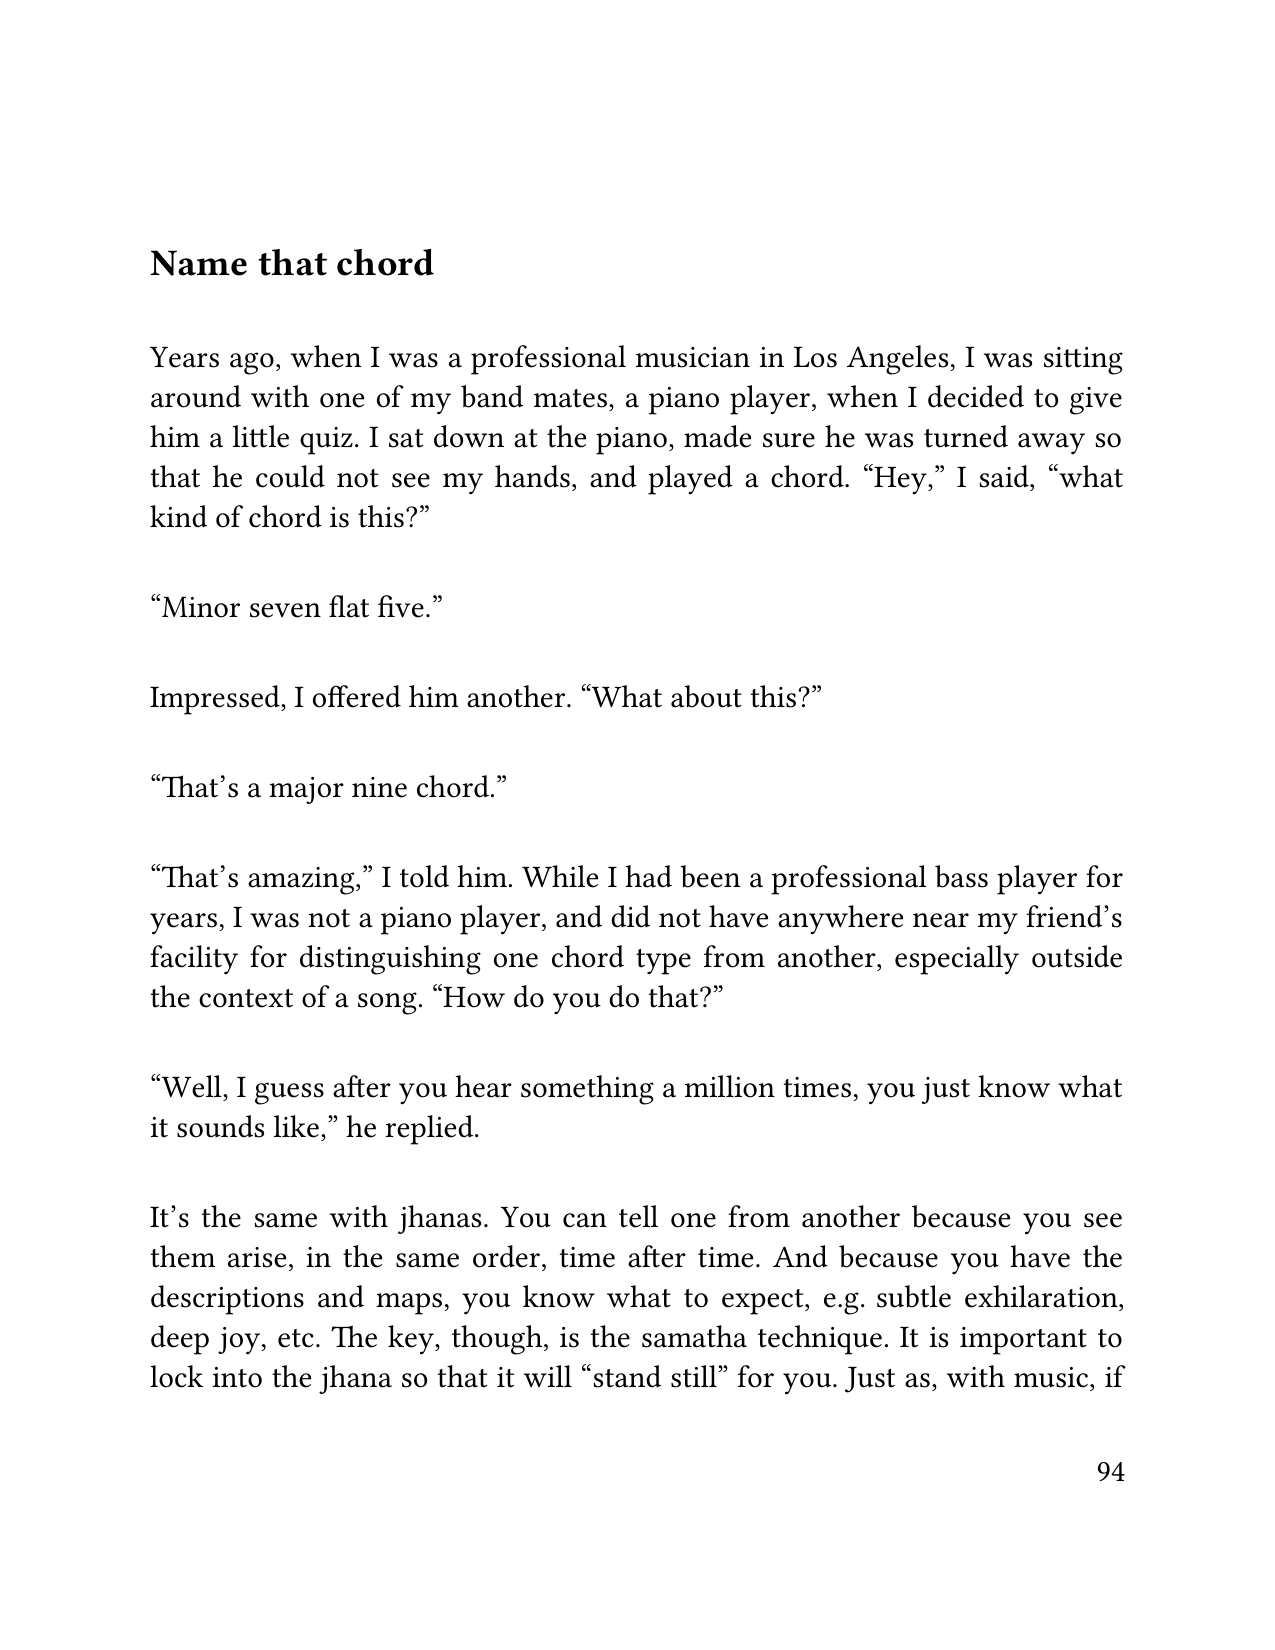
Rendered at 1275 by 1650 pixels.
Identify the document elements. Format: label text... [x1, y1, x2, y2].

text Years ago, when I was a professional musician in Los Angeles, I was sitting around with one of my band mates, a piano player, when I decided to give him a little quiz. I sat down at the piano, made sure he was turned away so that he could not see my hands, and played a chord. “Hey,” I said, “what kind of chord is this?” [150, 335, 1125, 535]
text Impressed, I offered him another. “What about this?” [150, 675, 1125, 715]
text It’s the same with jhanas. You can tell one from another because you see them arise, in the same order, time after time. And because you have the descriptions and maps, you know what to expect, e.g. subtle exhilaration, deep joy, etc. The key, though, is the samatha technique. It is important to lock into the jhana so that it will “stand still” for you. Just as, with music, if [150, 1195, 1125, 1395]
text “Well, I guess after you hear something a million times, you just know what it sounds like,” he replied. [150, 1065, 1125, 1145]
text “Minor seven flat five.” [150, 585, 1125, 625]
subtitle Name that chord [150, 240, 1125, 285]
text “That’s amazing,” I told him. While I had been a professional bass player for years, I was not a piano player, and did not have anywhere near my friend’s facility for distinguishing one chord type from another, especially outside the context of a song. “How do you do that?” [150, 855, 1125, 1015]
text “That’s a major nine chord.” [150, 765, 1125, 805]
